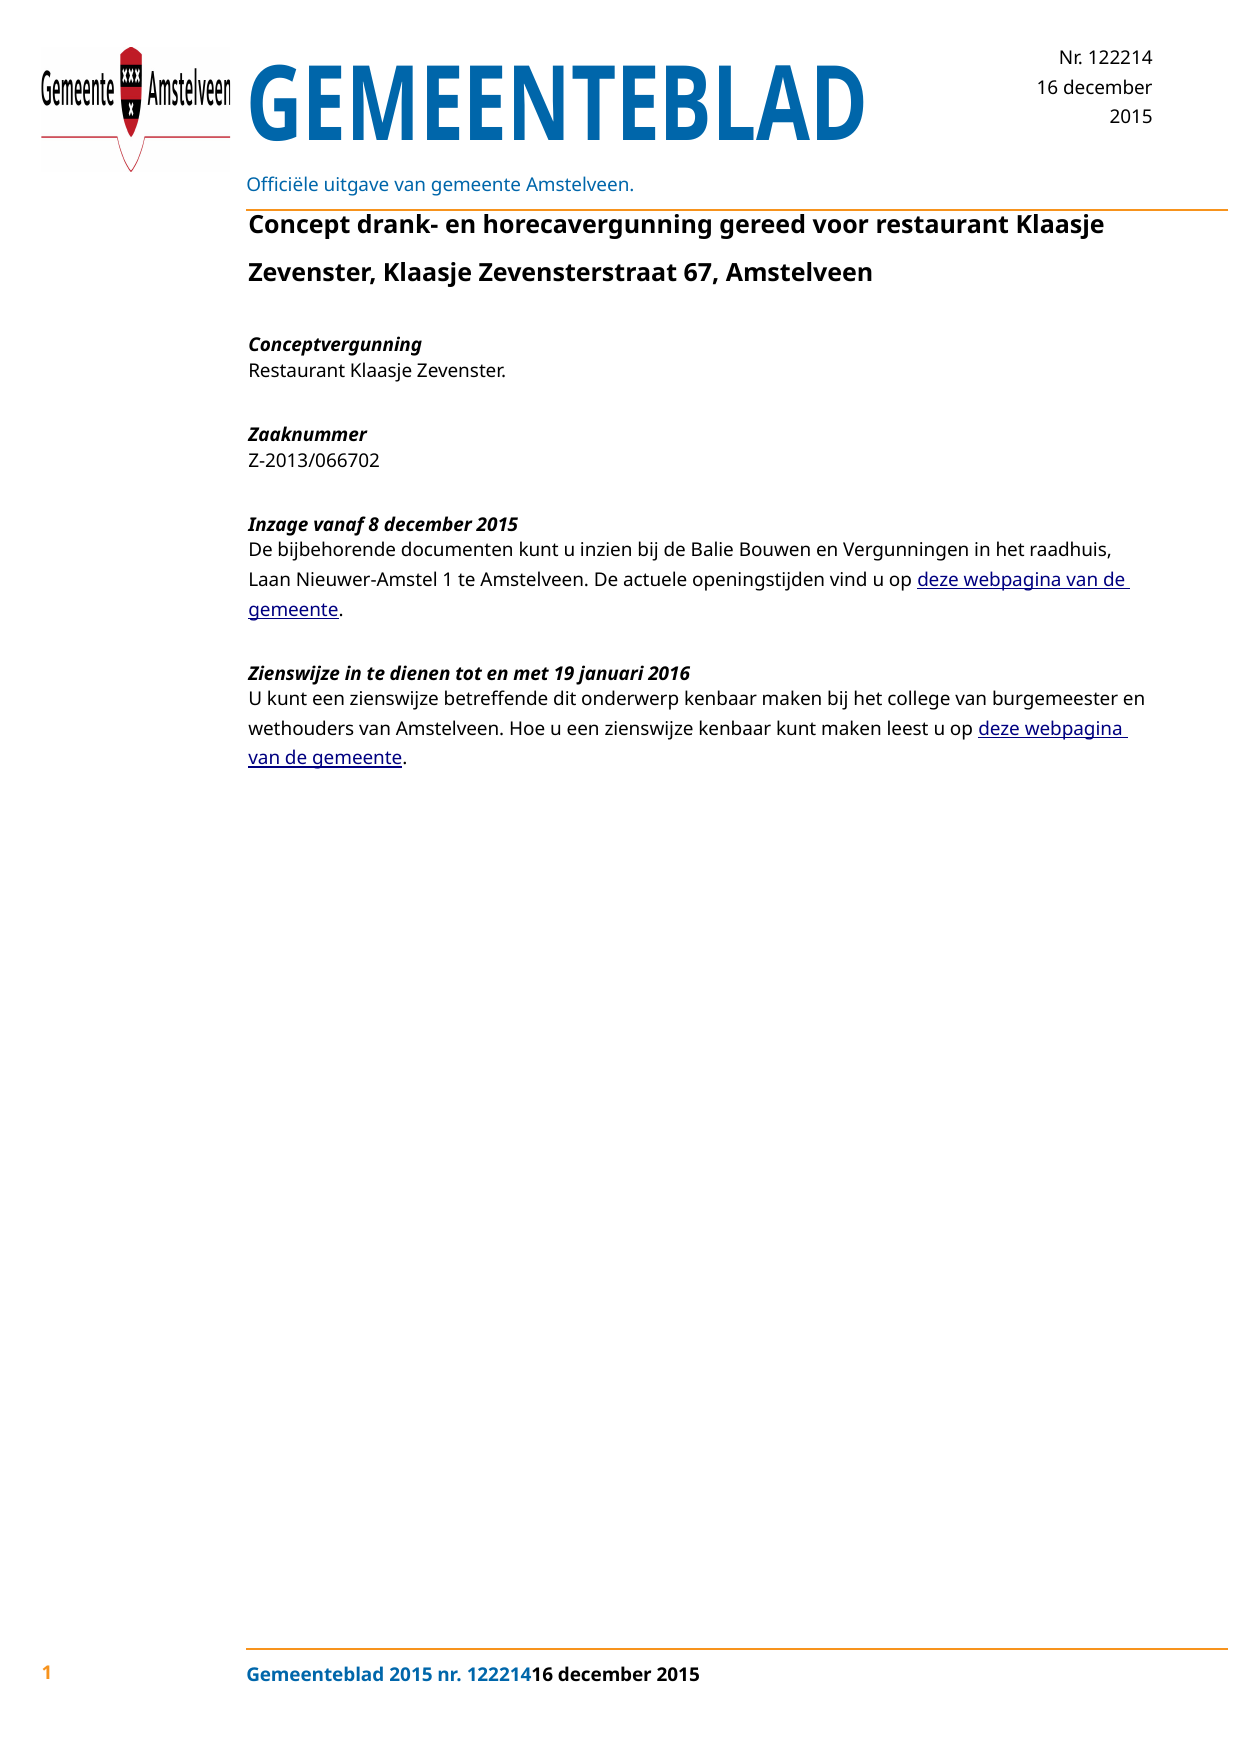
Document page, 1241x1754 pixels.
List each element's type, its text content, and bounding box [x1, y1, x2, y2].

picture [41, 47, 231, 172]
text Restaurant Klaasje Zevenster. [248, 357, 1152, 383]
text De bijbehorende documenten kunt u inzien bij de Balie Bouwen en Vergunningen in het raadhuis, Laan Nieuwer-Amstel 1 te Amstelveen. De actuele openingstijden vind u op deze webpagina van de gemeente. [248, 537, 1152, 621]
text Zienswijze in te dienen tot en met 19 januari 2016 [248, 660, 1152, 685]
text Conceptvergunning [248, 331, 1152, 357]
text Z-2013/066702 [248, 447, 1152, 473]
text Inzage vanaf 8 december 2015 [248, 511, 1152, 537]
text U kunt een zienswijze betreffende dit onderwerp kenbaar maken bij het college van burgemeester en wethouders van Amstelveen. Hoe u een zienswijze kenbaar kunt maken leest u op deze webpagina van de gemeente. [248, 685, 1152, 770]
text Zaaknummer [248, 421, 1152, 447]
text Concept drank- en horecavergunning gereed voor restaurant Klaasje Zevenster, Klaasje Zevensterstraat 67, Amstelveen [248, 211, 1152, 288]
